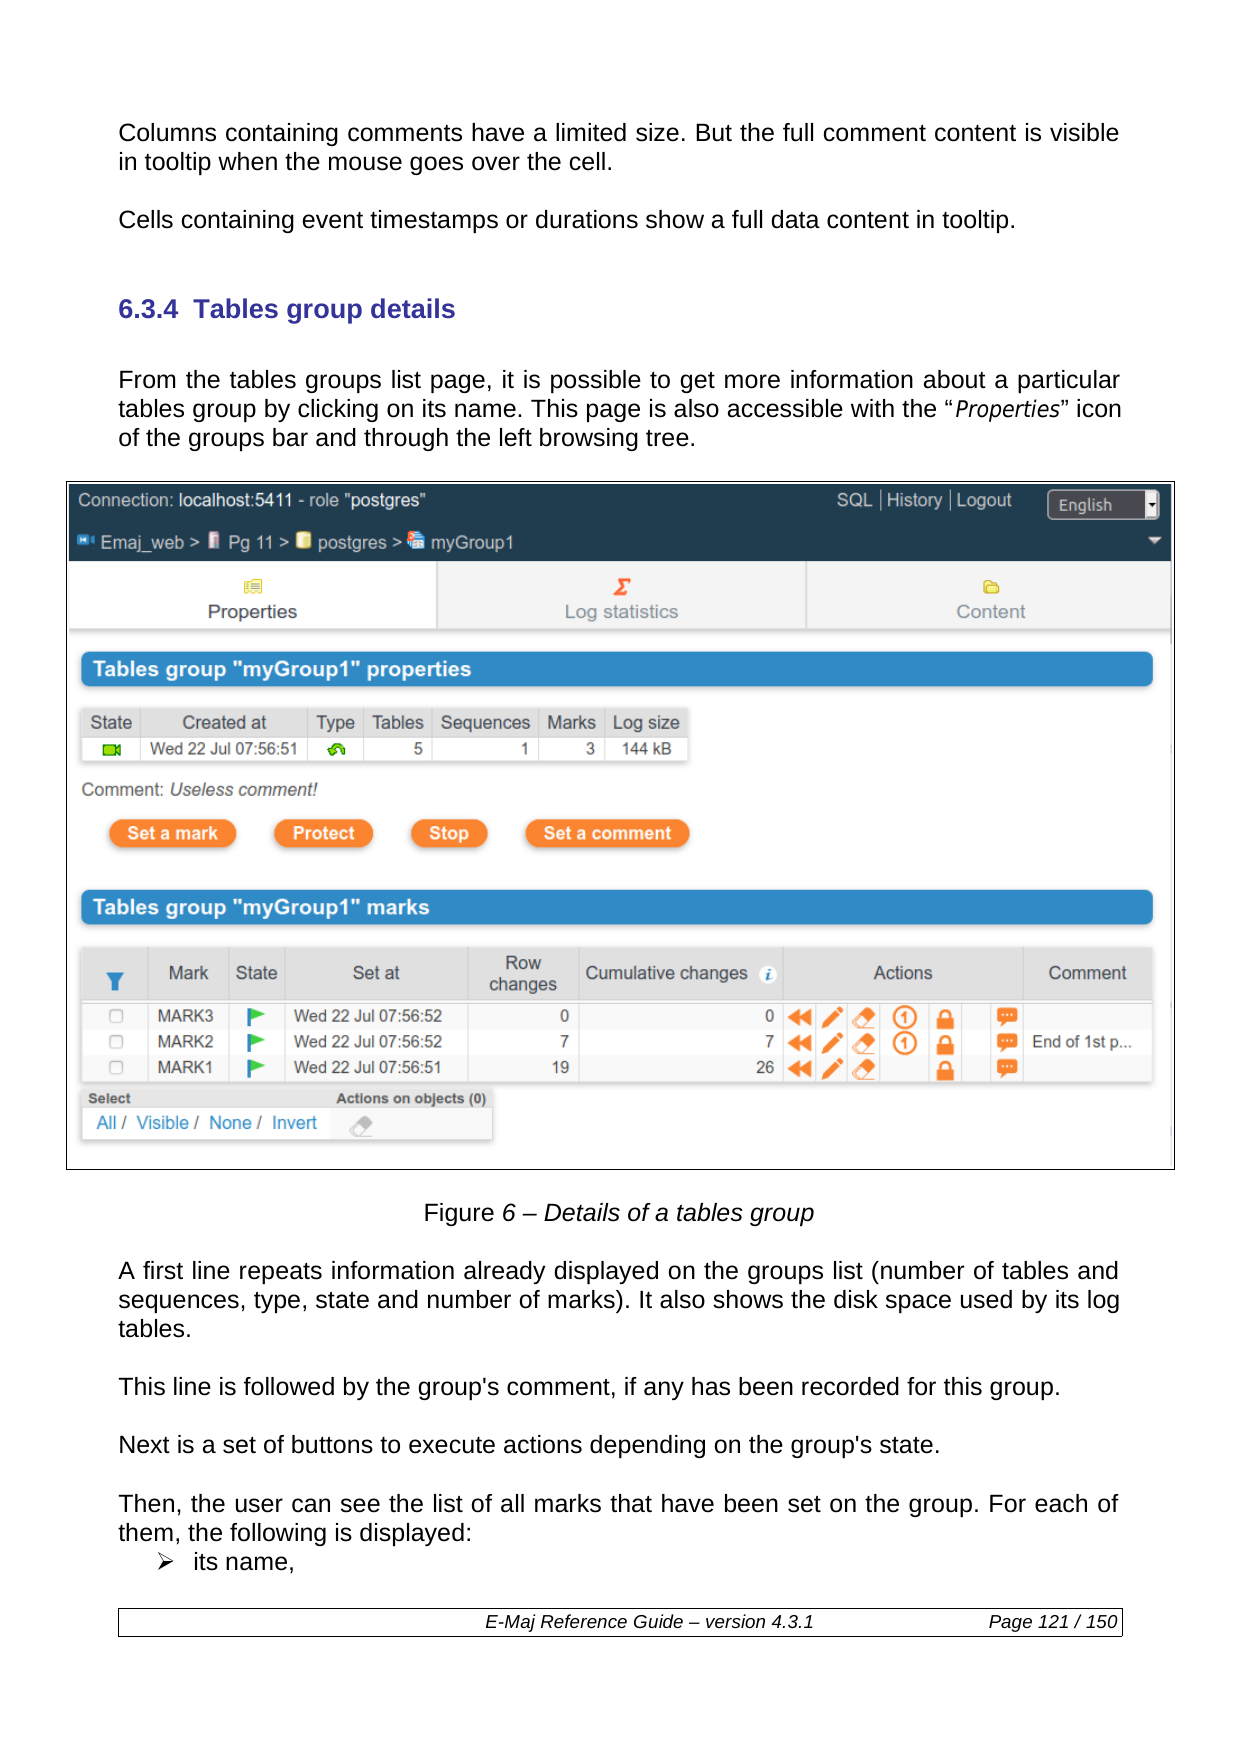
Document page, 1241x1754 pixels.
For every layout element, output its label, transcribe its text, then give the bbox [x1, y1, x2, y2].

picture [68, 484, 1172, 1166]
text Figure 6 – Details of a tables group [118, 1198, 1122, 1227]
text Columns containing comments have a limited size. But the full comment content is visible in tooltip when the mouse goes over the cell. [118, 118, 1122, 176]
text This line is followed by the group's comment, if any has been recorded for this group. [118, 1372, 1122, 1401]
subtitle Tables group details [118, 292, 1122, 323]
text Cells containing event timestamps or durations show a full data content in tooltip. [118, 205, 1122, 234]
text From the tables groups list page, it is possible to get more information about a particular tables group by clicking on its name. This page is also accessible with the “Properties” icon of the groups bar and through the left browsing tree. [118, 365, 1122, 452]
text Next is a set of buttons to execute actions depending on the group's state. [118, 1430, 1122, 1459]
text A first line repeats information already displayed on the groups list (number of tables and sequences, type, state and number of marks). It also shows the disk space used by its log tables. [118, 1256, 1122, 1343]
text Then, the user can see the list of all marks that have been set on the group. For each of them, the following is displayed: [118, 1488, 1122, 1547]
list its name, [156, 1547, 1122, 1576]
